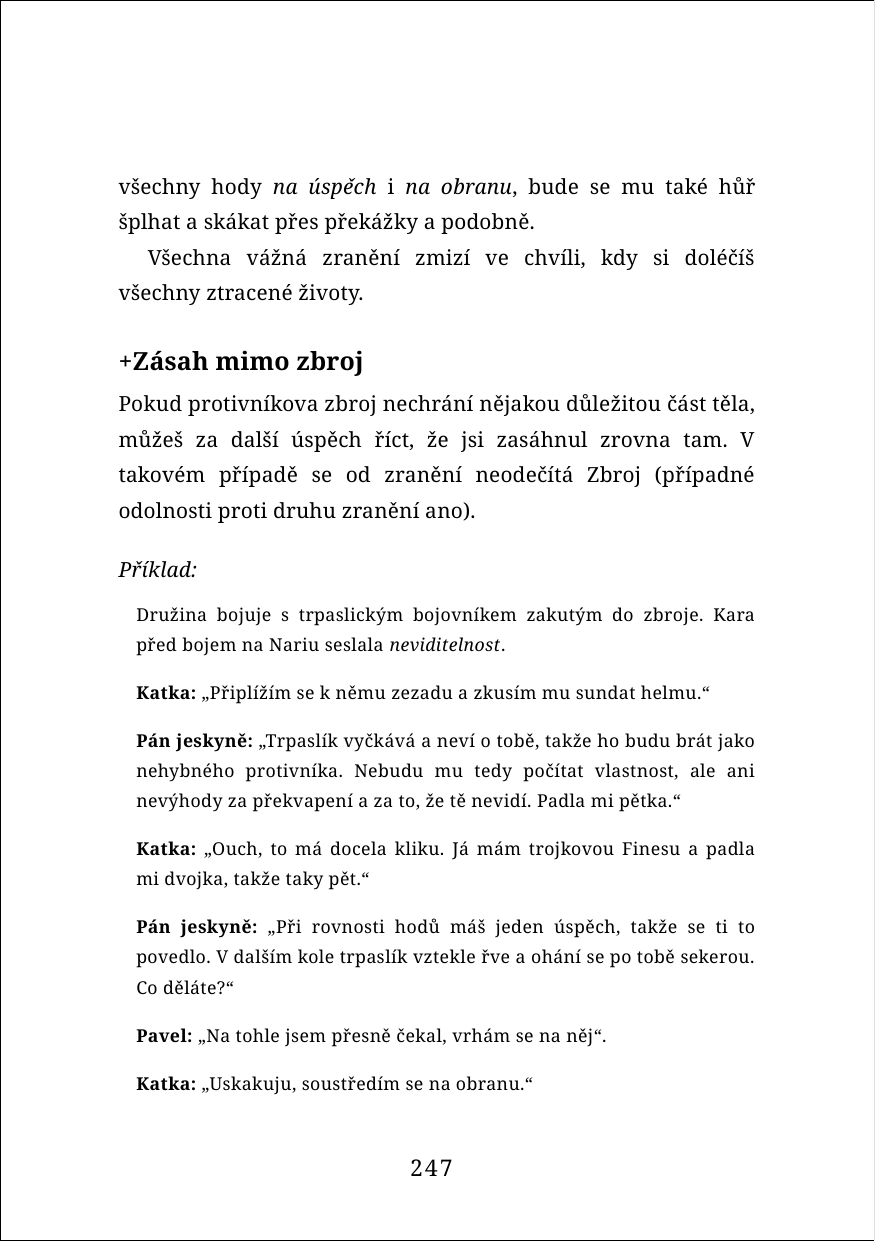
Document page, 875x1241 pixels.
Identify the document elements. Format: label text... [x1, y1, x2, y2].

text Pán jeskyně: „Při rovnosti hodů máš jeden úspěch, takže se ti to povedlo. V dalším kole trpaslík vztekle řve a ohání se po tobě sekerou. Co děláte?“ [136, 915, 756, 999]
text Družina bojuje s trpaslickým bojovníkem zakutým do zbroje. Kara před bojem na Nariu seslala neviditelnost. [136, 602, 756, 657]
text Katka: „Ouch, to má docela kliku. Já mám trojkovou Finesu a padla mi dvojka, takže taky pět.“ [136, 837, 756, 891]
text Pokud protivníkova zbroj nechrání nějakou důležitou část těla, můžeš za další úspěch říct, že jsi zasáhnul zrovna tam. V takovém případě se od zranění neodečítá Zbroj (případné odolnosti proti druhu zranění ano). [118, 389, 756, 524]
subtitle +Zásah mimo zbroj [118, 343, 756, 377]
text Katka: „Uskakuju, soustředím se na obranu.“ [136, 1071, 756, 1095]
text Pán jeskyně: „Trpaslík vyčkává a neví o tobě, takže ho budu brát jako nehybného protivníka. Nebudu mu tedy počítat vlastnost, ale ani nevýhody za překvapení a za to, že tě nevidí. Padla mi pětka.“ [136, 728, 756, 813]
text Katka: „Připlížím se k němu zezadu a zkusím mu sundat helmu.“ [136, 680, 756, 704]
text všechny hody na úspěch i na obranu, bude se mu také hůř šplhat a skákat přes překážky a podobně. Všechna vážná zranění zmizí ve chvíli, kdy si doléčíš všechny ztracené životy. [118, 172, 756, 307]
text Příklad: [118, 555, 756, 583]
text Pavel: „Na tohle jsem přesně čekal, vrhám se na něj“. [136, 1023, 756, 1047]
